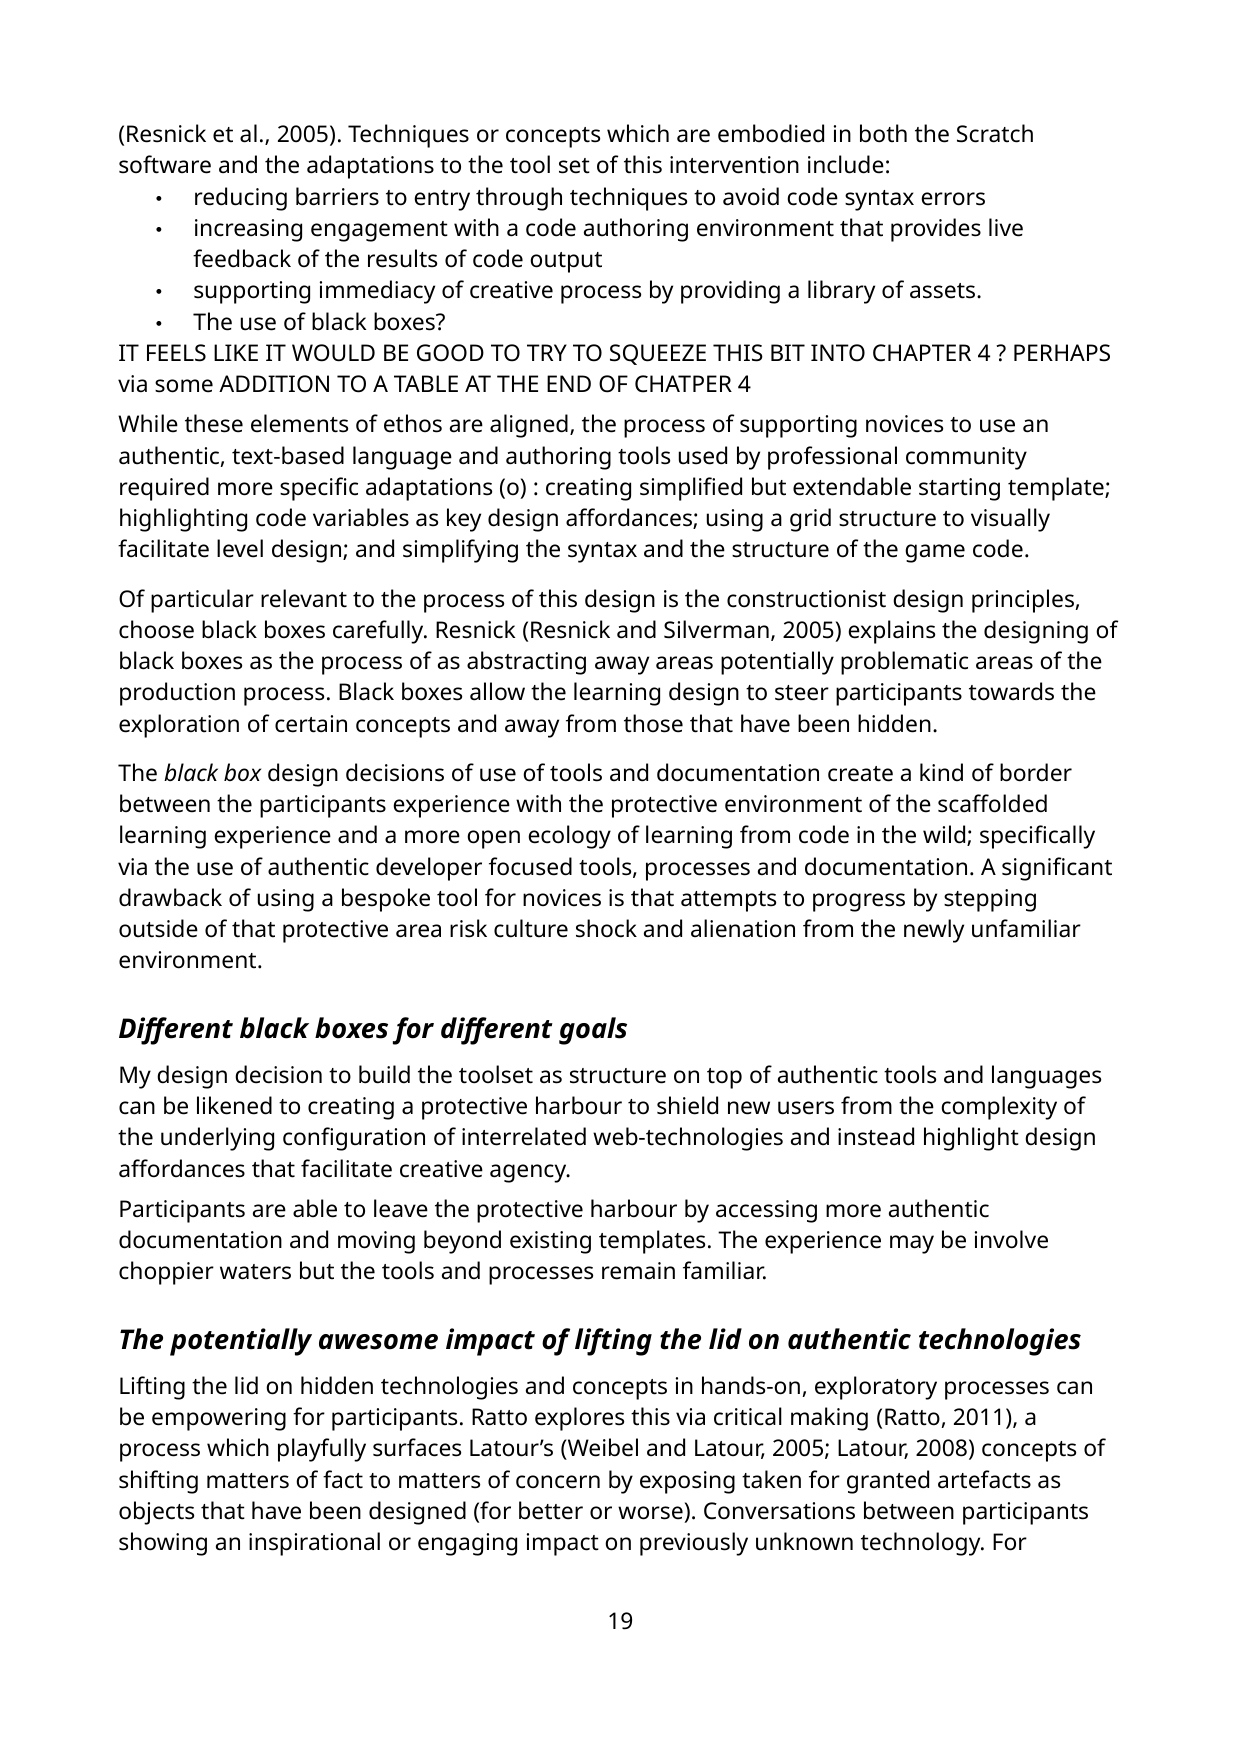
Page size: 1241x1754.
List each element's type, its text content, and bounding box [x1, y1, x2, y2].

list reducing barriers to entry through techniques to avoid code syntax errors [156, 181, 1122, 212]
text While these elements of ethos are aligned, the process of supporting novices to use an authentic, text-based language and authoring tools used by professional community required more specific adaptations (o) : creating simplified but extendable starting template; highlighting code variables as key design affordances; using a grid structure to visually facilitate level design; and simplifying the syntax and the structure of the game code. [118, 408, 1122, 564]
text The black box design decisions of use of tools and documentation create a kind of border between the participants experience with the protective environment of the scaffolded learning experience and a more open ecology of learning from code in the wild; specifically via the use of authentic developer focused tools, processes and documentation. A significant drawback of using a bespoke tool for novices is that attempts to progress by stepping outside of that protective area risk culture shock and alienation from the newly unfamiliar environment. [118, 757, 1122, 975]
text IT FEELS LIKE IT WOULD BE GOOD TO TRY TO SQUEEZE THIS BIT INTO CHAPTER 4 ? PERHAPS via some ADDITION TO A TABLE AT THE END OF CHATPER 4 [118, 337, 1122, 399]
text Lifting the lid on hidden technologies and concepts in hands-on, exploratory processes can be empowering for participants. Ratto explores this via critical making (Ratto, 2011), a process which playfully surfaces Latour’s (Weibel and Latour, 2005; Latour, 2008) concepts of shifting matters of fact to matters of concern by exposing taken for granted artefacts as objects that have been designed (for better or worse). Conversations between participants showing an inspirational or engaging impact on previously unknown technology. For [118, 1370, 1122, 1557]
subtitle The potentially awesome impact of lifting the lid on authentic technologies [118, 1320, 1122, 1357]
list supporting immediacy of creative process by providing a library of assets. [156, 274, 1122, 306]
list The use of black boxes? [156, 306, 1122, 337]
text (Resnick et al., 2005). Techniques or concepts which are embodied in both the Scratch software and the adaptations to the tool set of this intervention include: [118, 118, 1122, 181]
subtitle Different black boxes for different goals [118, 1009, 1122, 1046]
text Participants are able to leave the protective harbour by accessing more authentic documentation and moving beyond existing templates. The experience may be involve choppier waters but the tools and processes remain familiar. [118, 1193, 1122, 1286]
text Of particular relevant to the process of this design is the constructionist design principles, choose black boxes carefully. Resnick (Resnick and Silverman, 2005) explains the designing of black boxes as the process of as abstracting away areas potentially problematic areas of the production process. Black boxes allow the learning design to steer participants towards the exploration of certain concepts and away from those that have been hidden. [118, 582, 1122, 739]
text My design decision to build the toolset as structure on top of authentic tools and languages can be likened to creating a protective harbour to shield new users from the complexity of the underlying configuration of interrelated web-technologies and instead highlight design affordances that facilitate creative agency. [118, 1059, 1122, 1184]
list increasing engagement with a code authoring environment that provides live feedback of the results of code output [156, 212, 1122, 274]
